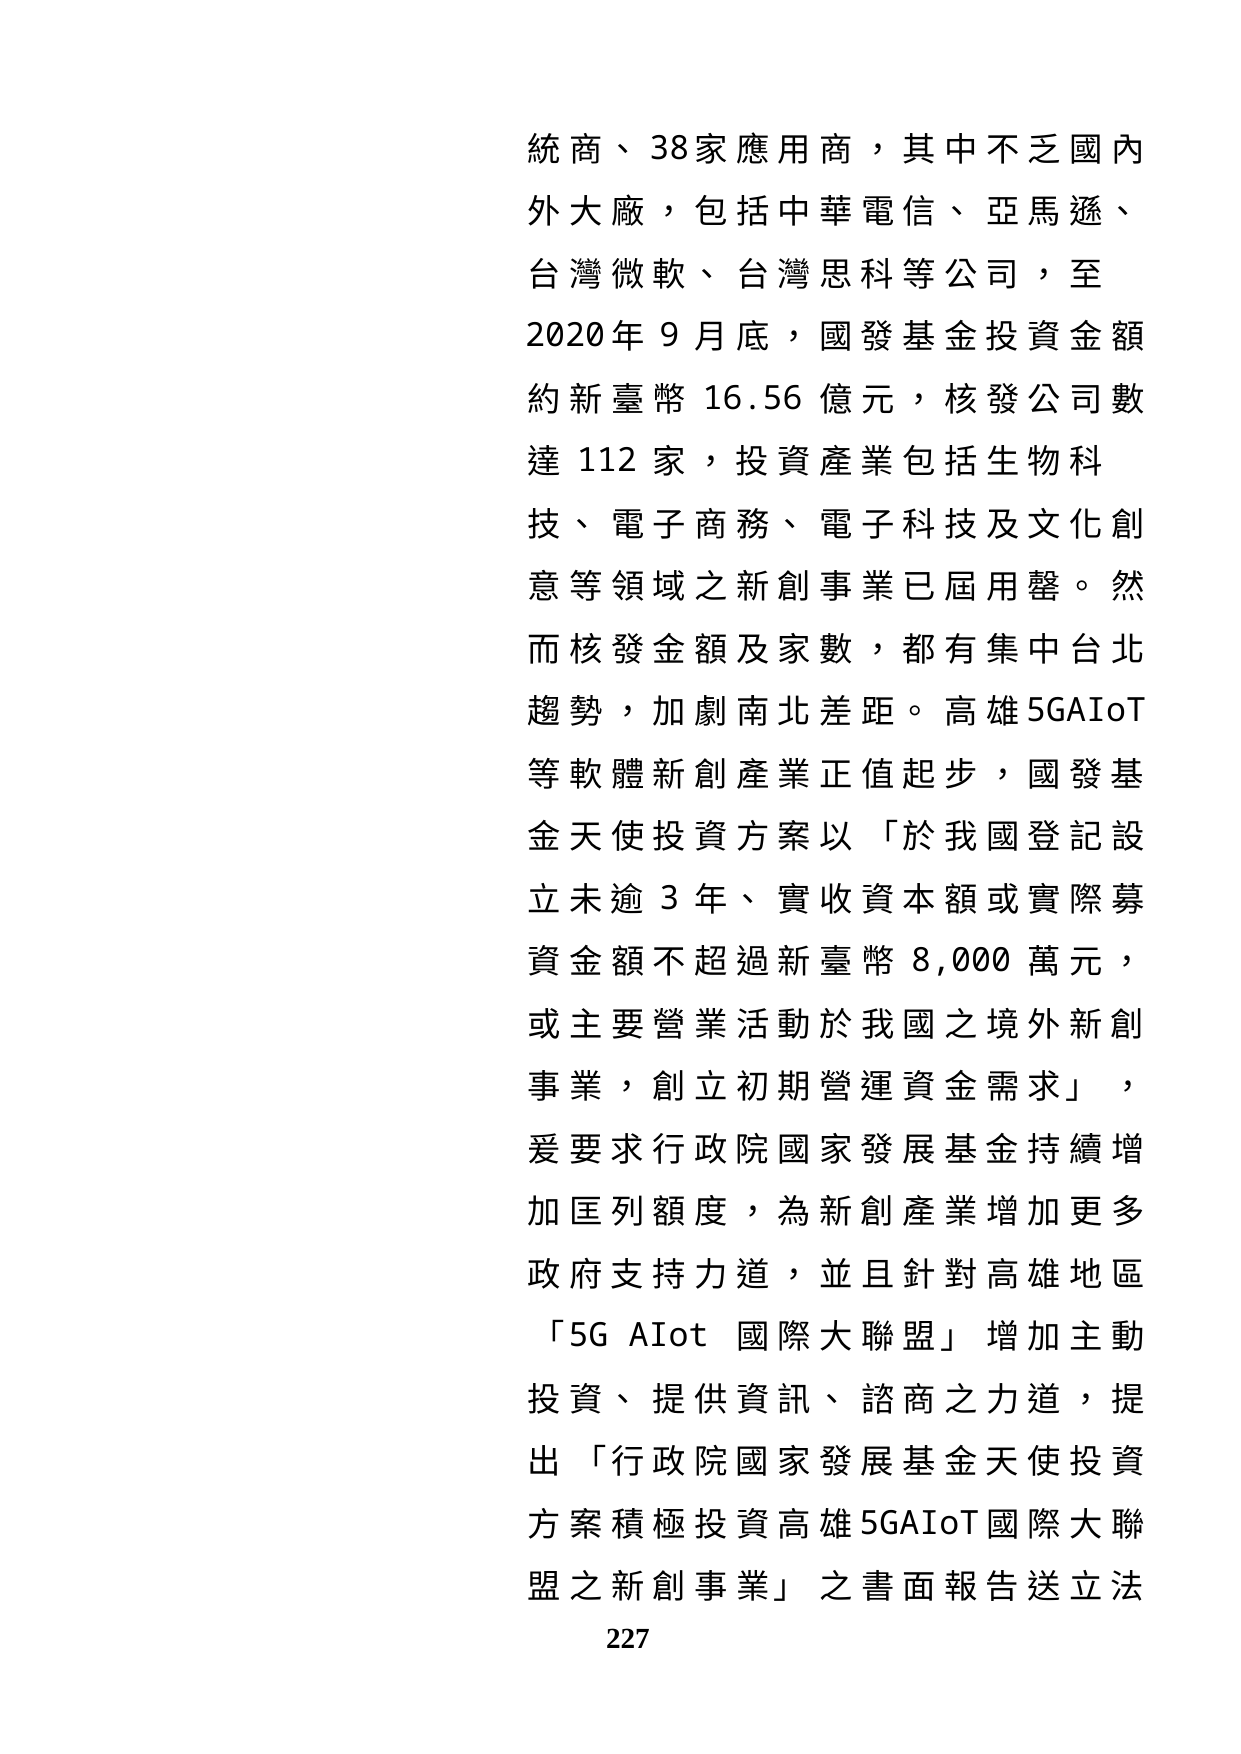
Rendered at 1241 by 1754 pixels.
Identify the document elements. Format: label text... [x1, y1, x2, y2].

list 統商、38家應用商，其中不乏國內外大廠，包括中華電信、亞馬遜、台灣微軟、台灣思科等公司，至2020年9月底，國發基金投資金額約新臺幣16.56億元，核發公司數達112家，投資產業包括生物科技、電子商務、電子科技及文化創意等領域之新創事業已屆用罄。然而核發金額及家數，都有集中台北趨勢，加劇南北差距。高雄5GAIoT等軟體新創產業正值起步，國發基金天使投資方案以「於我國登記設立未逾3年、實收資本額或實際募資金額不超過新臺幣8,000萬元，或主要營業活動於我國之境外新創事業，創立初期營運資金需求」，爰要求行政院國家發展基金持續增加匡列額度，為新創產業增加更多政府支持力道，並且針對高雄地區「5G AIot 國際大聯盟」增加主動投資、提供資訊、諮商之力道，提出「行政院國家發展基金天使投資方案積極投資高雄5GAIoT國際大聯盟之新創事業」之書面報告送立法 [396, 105, 1148, 1605]
